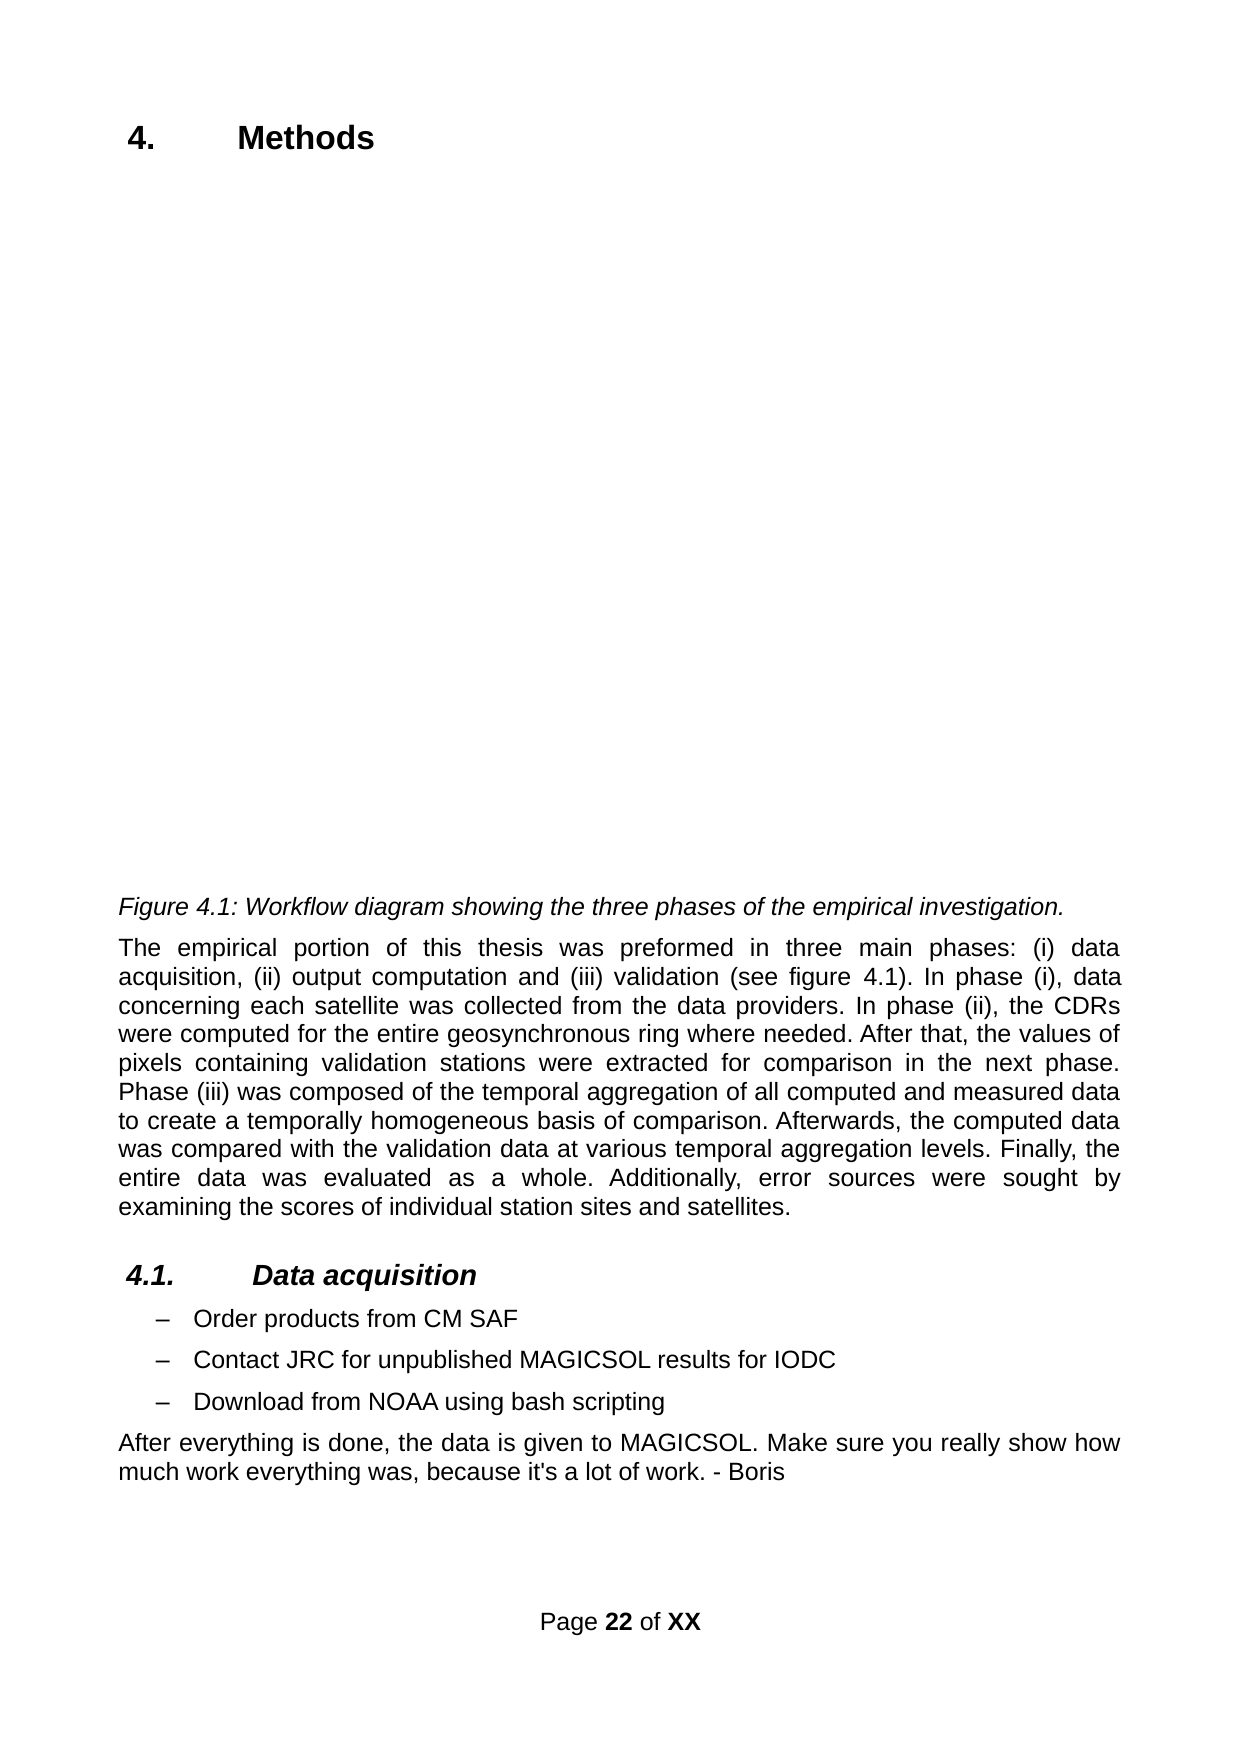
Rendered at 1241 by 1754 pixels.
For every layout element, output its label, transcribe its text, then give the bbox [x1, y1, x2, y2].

list Contact JRC for unpublished MAGICSOL results for IODC [156, 1346, 1122, 1374]
subtitle Methods [118, 118, 1122, 157]
text After everything is done, the data is given to MAGICSOL. Make sure you really show how much work everything was, because it's a lot of work. - Boris [118, 1428, 1122, 1486]
list Download from NOAA using bash scripting [156, 1387, 1122, 1416]
text The empirical portion of this thesis was preformed in three main phases: (i) data acquisition, (ii) output computation and (iii) validation (see figure 4.1). In phase (i), data concerning each satellite was collected from the data providers. In phase (ii), the CDRs were computed for the entire geosynchronous ring where needed. After that, the values of pixels containing validation stations were extracted for comparison in the next phase. Phase (iii) was composed of the temporal aggregation of all computed and measured data to create a temporally homogeneous basis of comparison. Afterwards, the computed data was compared with the validation data at various temporal aggregation levels. Finally, the entire data was evaluated as a whole. Additionally, error sources were sought by examining the scores of individual station sites and satellites. [118, 933, 1122, 1221]
subtitle Data acquisition [118, 1258, 1122, 1292]
list Order products from CM SAF [156, 1304, 1122, 1333]
text Figure 4.1: Workflow diagram showing the three phases of the empirical investigation. [118, 182, 1122, 921]
